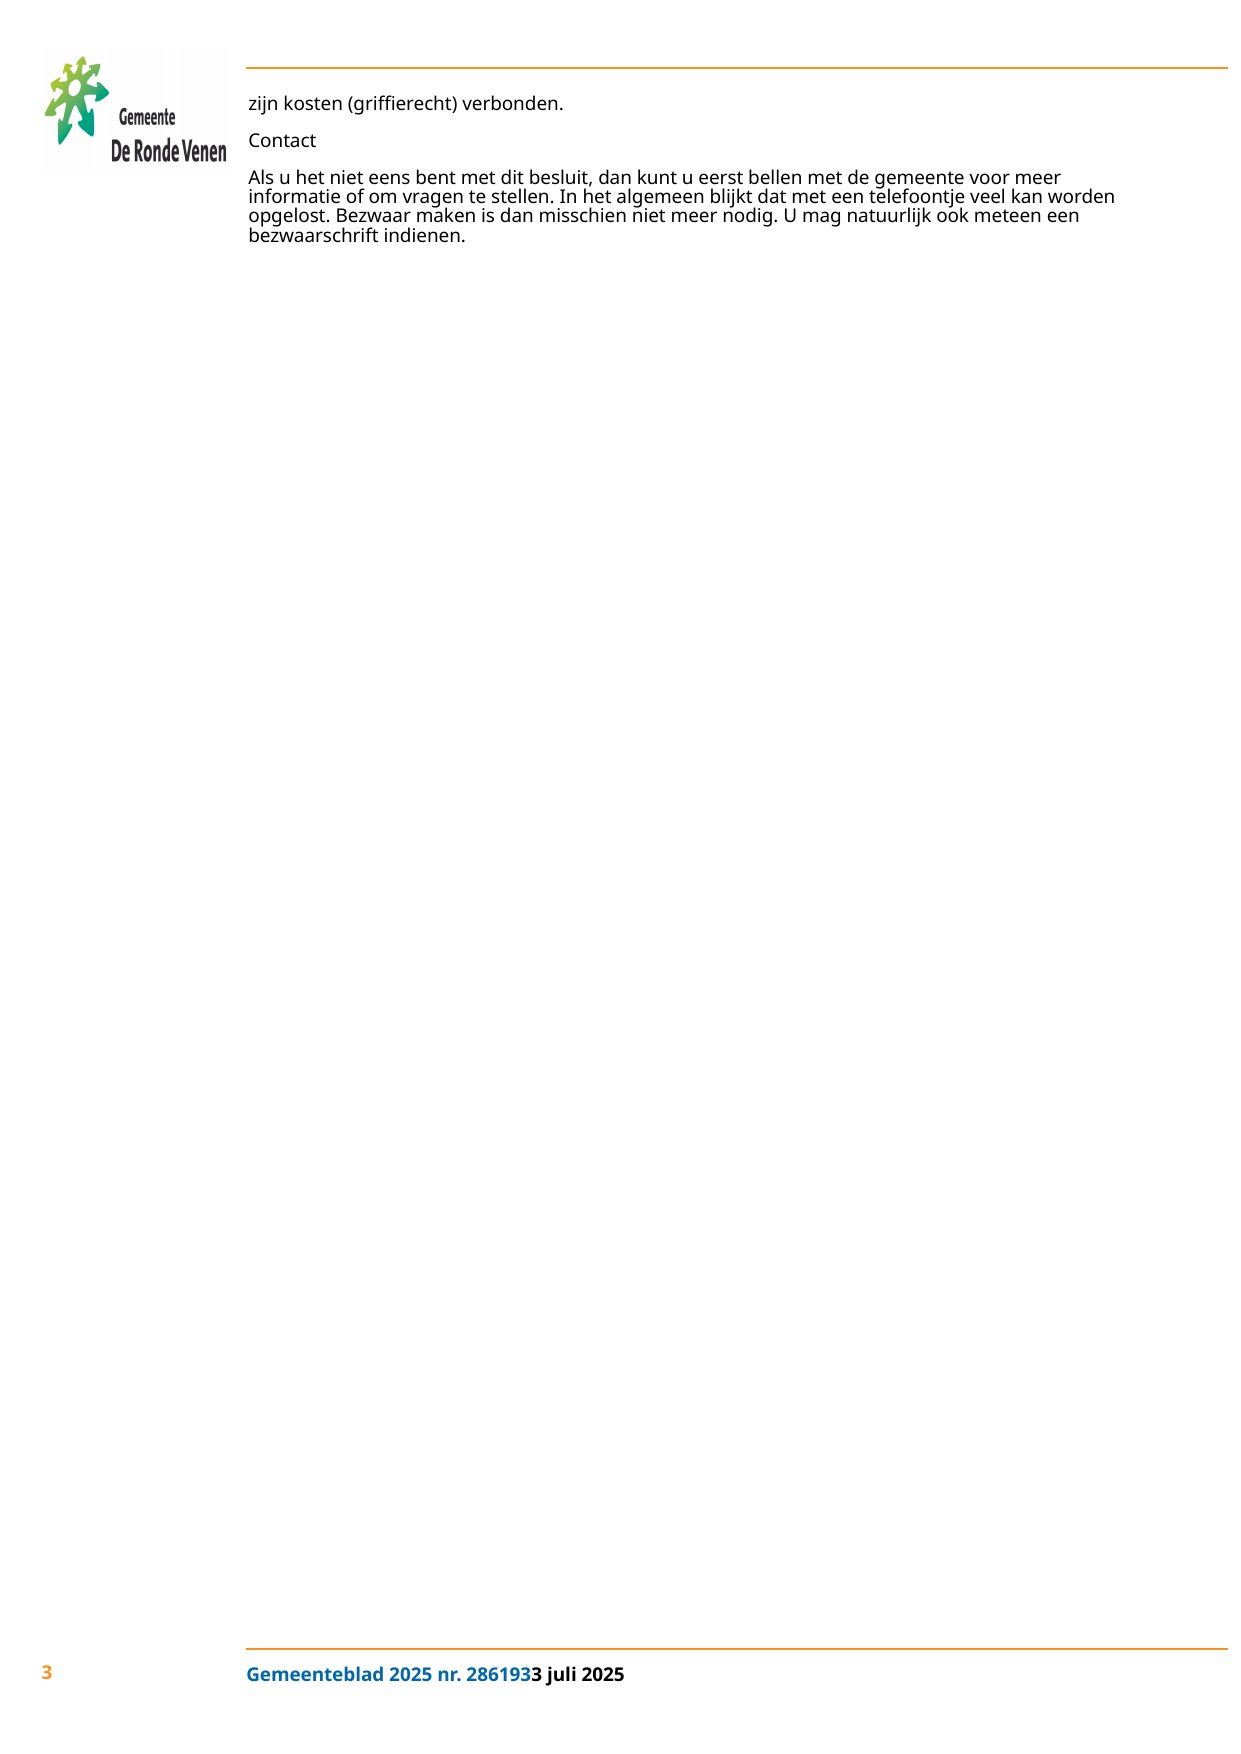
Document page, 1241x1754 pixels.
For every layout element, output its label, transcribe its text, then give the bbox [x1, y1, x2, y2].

text Contact [248, 132, 1152, 151]
text zijn kosten (griffierecht) verbonden. [248, 95, 1152, 114]
text Als u het niet eens bent met dit besluit, dan kunt u eerst bellen met de gemeente voor meer informatie of om vragen te stellen. In het algemeen blijkt dat met een telefoontje veel kan worden opgelost. Bezwaar maken is dan misschien niet meer nodig. U mag natuurlijk ook meteen een bezwaarschrift indienen. [248, 169, 1152, 246]
picture [41, 47, 231, 172]
